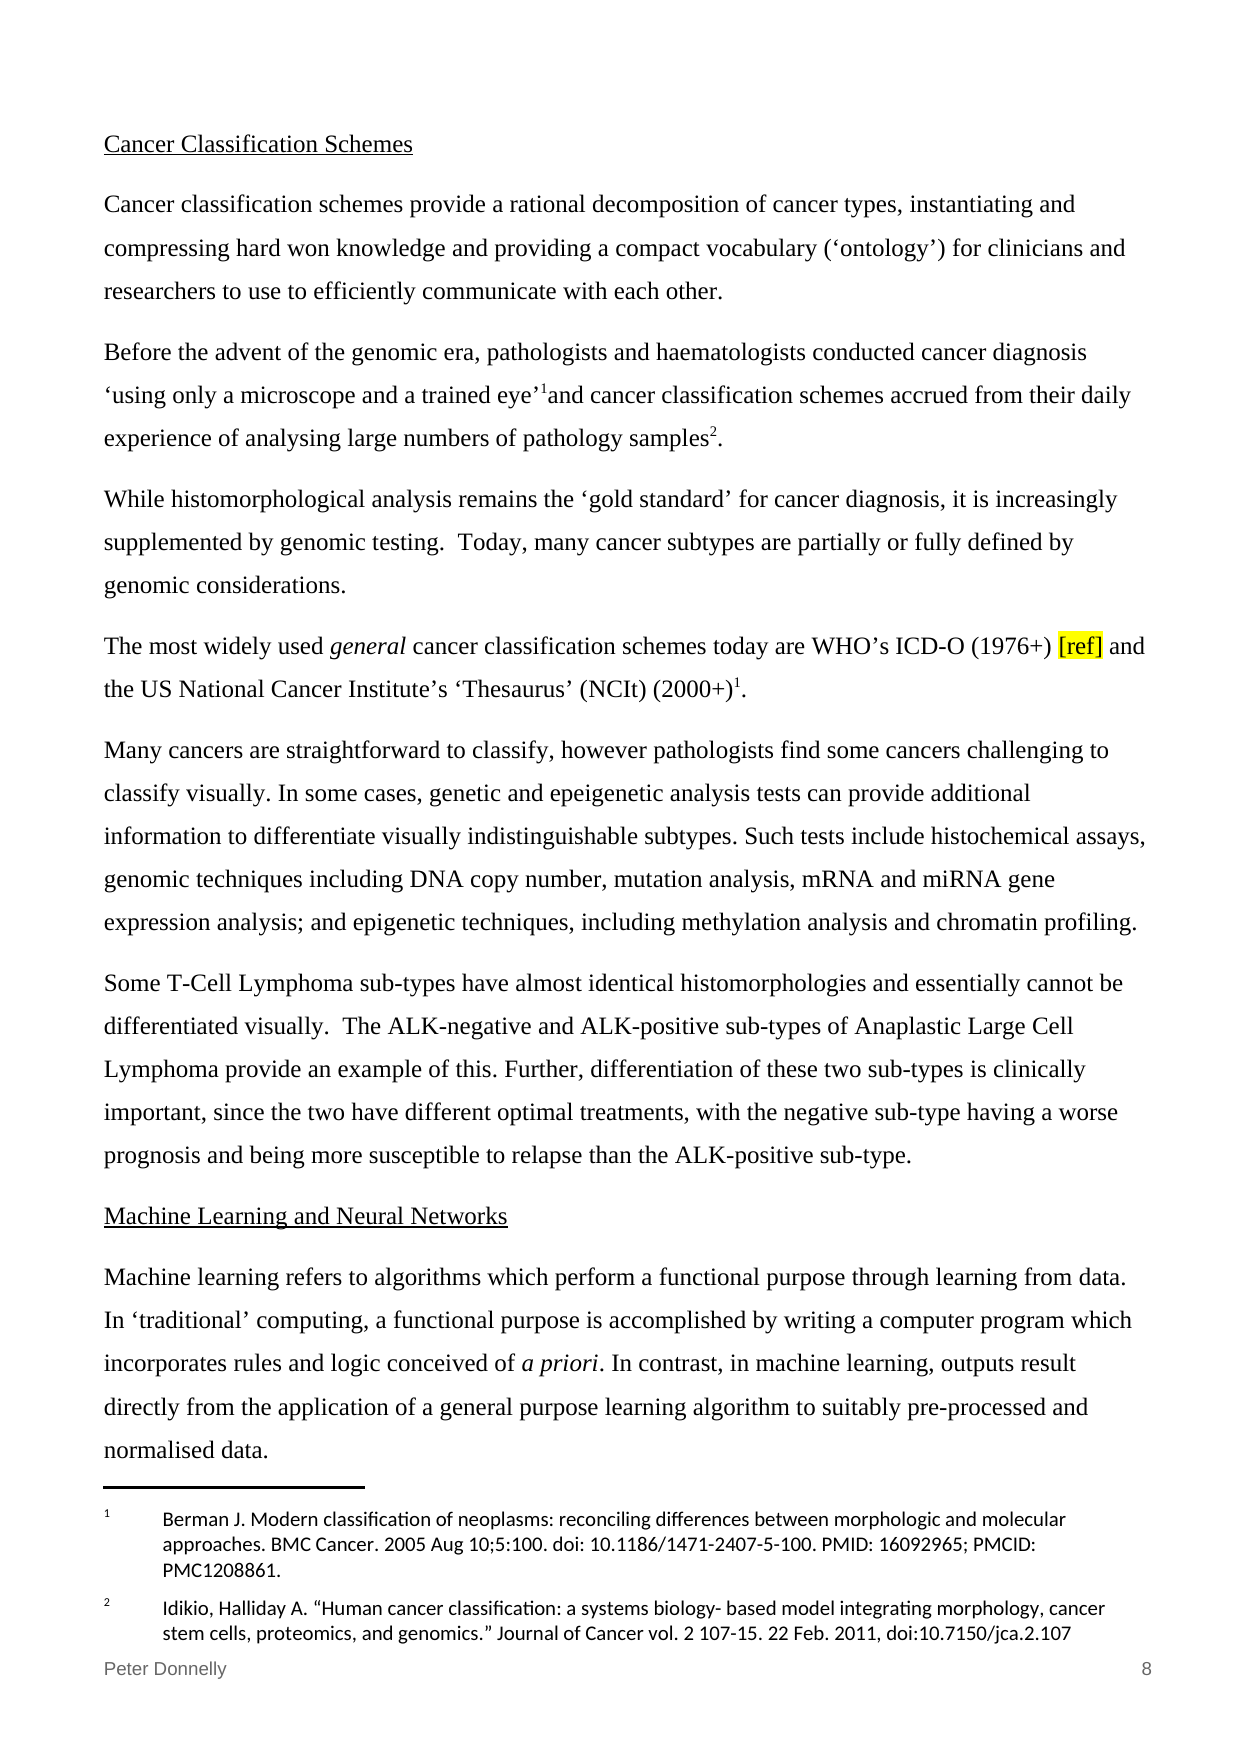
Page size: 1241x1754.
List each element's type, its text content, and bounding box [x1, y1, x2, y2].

text Some T-Cell Lymphoma sub-types have almost identical histomorphologies and essentially cannot be differentiated visually. The ALK-negative and ALK-positive sub-types of Anaplastic Large Cell Lymphoma provide an example of this. Further, differentiation of these two sub-types is clinically important, since the two have different optimal treatments, with the negative sub-type having a worse prognosis and being more susceptible to relapse than the ALK-positive sub-type. [103, 968, 1146, 1169]
text Machine learning refers to algorithms which perform a functional purpose through learning from data. In ‘traditional’ computing, a functional purpose is accomplished by writing a computer program which incorporates rules and logic conceived of a priori. In contrast, in machine learning, outputs result directly from the application of a general purpose learning algorithm to suitably pre-processed and normalised data. [103, 1262, 1146, 1463]
text Berman J. Modern classification of neoplasms: reconciling differences between morphologic and molecular approaches. BMC Cancer. 2005 Aug 10;5:100. doi: 10.1186/1471-2407-5-100. PMID: 16092965; PMCID: PMC1208861. [103, 1506, 1146, 1582]
text Cancer classification schemes provide a rational decomposition of cancer types, instantiating and compressing hard won knowledge and providing a compact vocabulary (‘ontology’) for clinicians and researchers to use to efficiently communicate with each other. [103, 189, 1146, 304]
text Idikio, Halliday A. “Human cancer classification: a systems biology- based model integrating morphology, cancer stem cells, proteomics, and genomics.” Journal of Cancer vol. 2 107-15. 22 Feb. 2011, doi:10.7150/jca.2.107 [103, 1595, 1146, 1646]
text The most widely used general cancer classification schemes today are WHO’s ICD-O (1976+) [ref] and the US National Cancer Institute’s ‘Thesaurus’ (NCIt) (2000+). [103, 631, 1146, 703]
text Before the advent of the genomic era, pathologists and haematologists conducted cancer diagnosis ‘using only a microscope and a trained eye’and cancer classification schemes accrued from their daily experience of analysing large numbers of pathology samples. [103, 337, 1146, 452]
text Machine Learning and Neural Networks [103, 1201, 1146, 1230]
text While histomorphological analysis remains the ‘gold standard’ for cancer diagnosis, it is increasingly supplemented by genomic testing. Today, many cancer subtypes are partially or fully defined by genomic considerations. [103, 484, 1146, 599]
text Cancer Classification Schemes [103, 129, 1146, 157]
text Many cancers are straightforward to classify, however pathologists find some cancers challenging to classify visually. In some cases, genetic and epeigenetic analysis tests can provide additional information to differentiate visually indistinguishable subtypes. Such tests include histochemical assays, genomic techniques including DNA copy number, mutation analysis, mRNA and miRNA gene expression analysis; and epigenetic techniques, including methylation analysis and chromatin profiling. [103, 735, 1146, 936]
